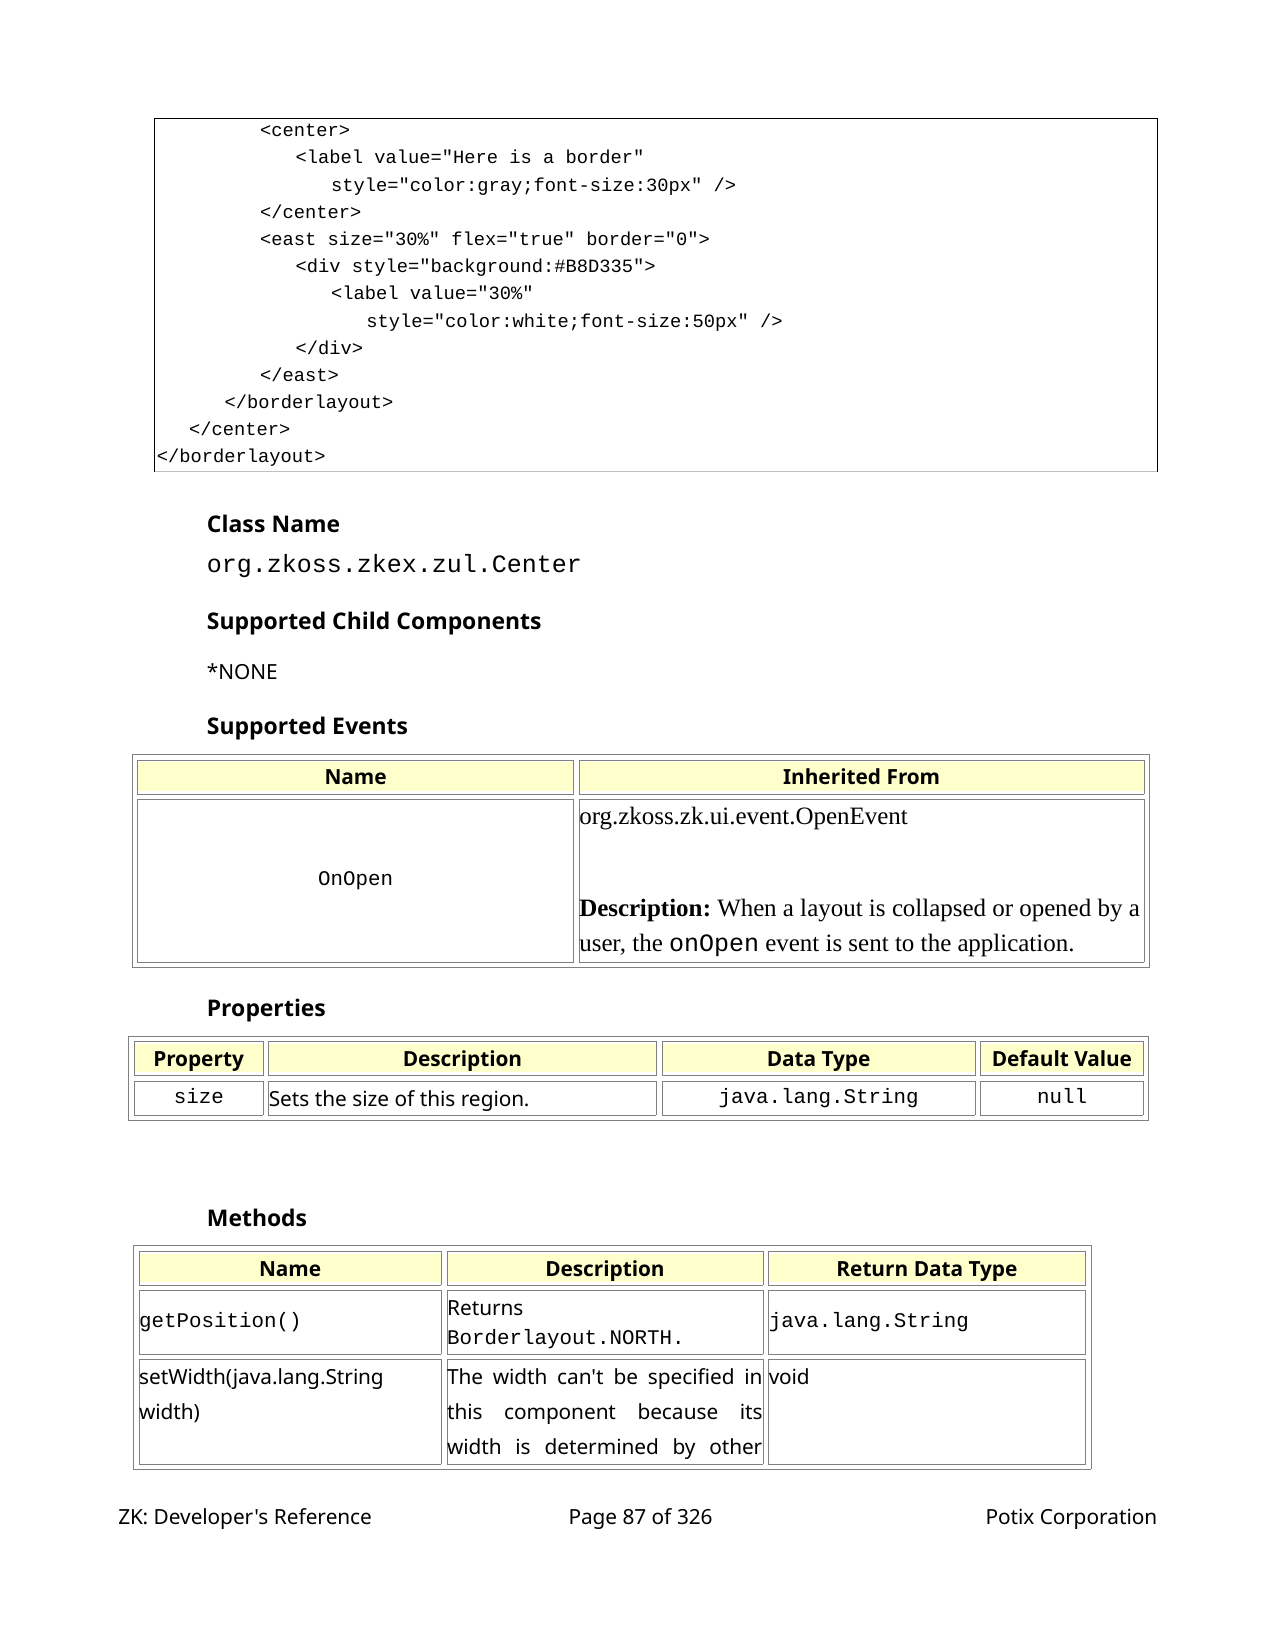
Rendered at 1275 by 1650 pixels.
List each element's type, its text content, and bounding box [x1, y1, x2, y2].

table_header Property [131, 1037, 266, 1075]
text style="color:white;font-size:50px" /> [155, 308, 1157, 333]
table_cell java.lang.String [766, 1285, 1088, 1354]
text <center> [155, 119, 1157, 142]
subtitle Methods [207, 1202, 1157, 1233]
table_header Default Value [978, 1037, 1146, 1075]
table_cell OnOpen [134, 794, 576, 962]
subtitle Properties [207, 992, 1157, 1023]
text *NONE [207, 657, 1157, 685]
text style="color:gray;font-size:30px" /> [155, 172, 1157, 197]
table_header Inherited From [576, 755, 1147, 793]
table_header Data Type [659, 1037, 978, 1075]
table_cell size [131, 1075, 266, 1115]
table_cell The width can't be specified in this component because its width is determined by other [444, 1354, 766, 1463]
table_header Description [266, 1037, 659, 1075]
text </borderlayout> [155, 444, 1157, 471]
text <label value="Here is a border" [155, 145, 1157, 169]
table_cell getPosition() [136, 1285, 444, 1354]
table_cell null [978, 1075, 1146, 1115]
table_cell void [766, 1354, 1088, 1463]
text </center> [155, 417, 1157, 441]
table_cell org.zkoss.zk.ui.event.OpenEvent Description: When a layout is collapsed or opened by a user, the onOpen event is sent to the application. [576, 794, 1147, 962]
table_cell java.lang.String [659, 1075, 978, 1115]
table_header Return Data Type [766, 1246, 1088, 1285]
text <label value="30%" [155, 281, 1157, 306]
text </borderlayout> [155, 390, 1157, 414]
table_header Name [134, 755, 576, 793]
subtitle Supported Events [207, 710, 1157, 742]
text </div> [155, 336, 1157, 360]
table_cell Returns Borderlayout.NORTH. [444, 1285, 766, 1354]
table_cell Sets the size of this region. [266, 1075, 659, 1115]
text <div style="background:#B8D335"> [155, 254, 1157, 278]
text </center> [155, 200, 1157, 224]
table_cell setWidth(java.lang.String width) [136, 1354, 444, 1463]
table_header Name [136, 1246, 444, 1285]
subtitle Supported Child Components [207, 605, 1157, 636]
text </east> [155, 363, 1157, 387]
subtitle Class Name [207, 508, 1157, 539]
text org.zkoss.zkex.zul.Center [207, 552, 1157, 580]
table_header Description [444, 1246, 766, 1285]
text <east size="30%" flex="true" border="0"> [155, 227, 1157, 251]
